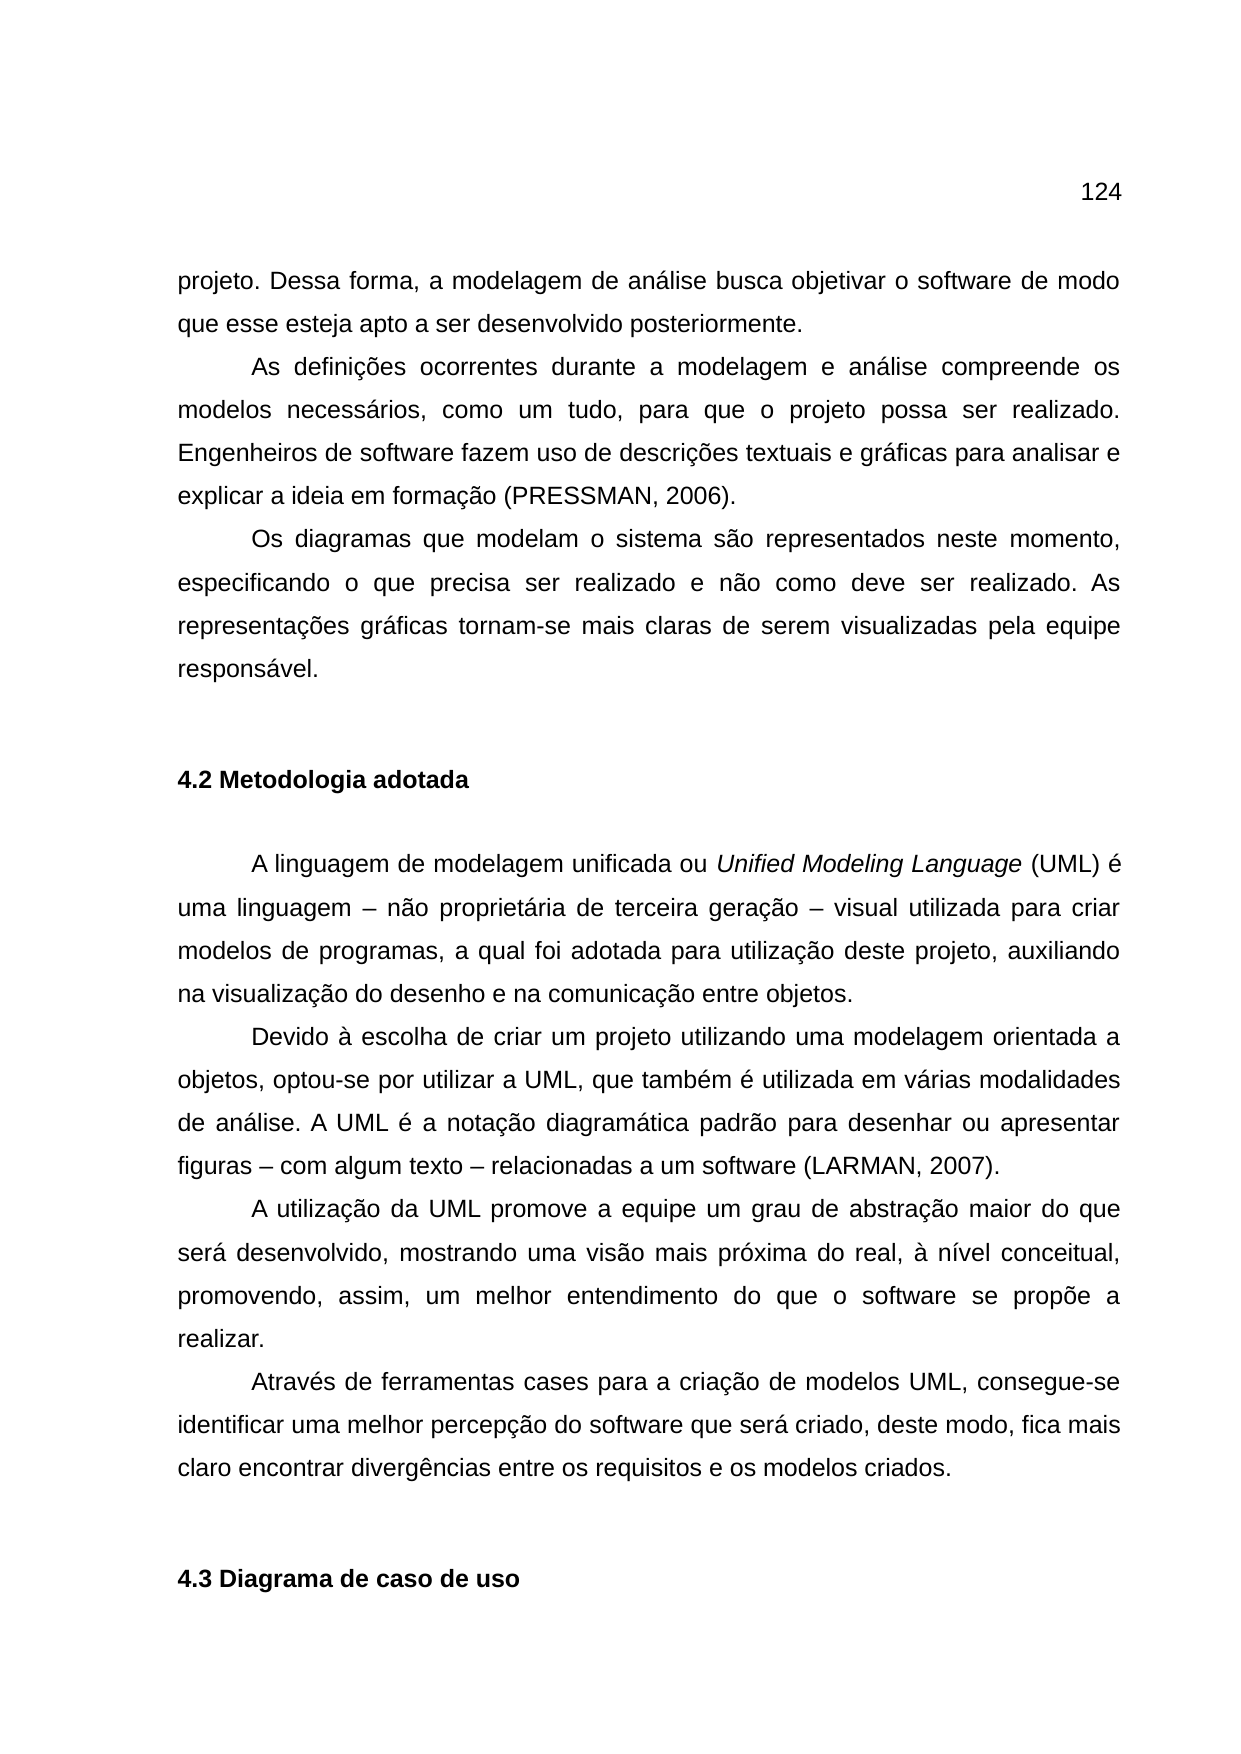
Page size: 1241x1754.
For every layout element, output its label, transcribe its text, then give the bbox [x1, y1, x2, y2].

subtitle 4.3 Diagrama de caso de uso [177, 1564, 1122, 1593]
text Devido à escolha de criar um projeto utilizando uma modelagem orientada a objetos, optou-se por utilizar a UML, que também é utilizada em várias modalidades de análise. A UML é a notação diagramática padrão para desenhar ou apresentar figuras – com algum texto – relacionadas a um software (LARMAN, 2007). [177, 1022, 1122, 1180]
text As definições ocorrentes durante a modelagem e análise compreende os modelos necessários, como um tudo, para que o projeto possa ser realizado. Engenheiros de software fazem uso de descrições textuais e gráficas para analisar e explicar a ideia em formação (PRESSMAN, 2006). [177, 352, 1122, 510]
text A linguagem de modelagem unificada ou Unified Modeling Language (UML) é uma linguagem – não proprietária de terceira geração – visual utilizada para criar modelos de programas, a qual foi adotada para utilização deste projeto, auxiliando na visualização do desenho e na comunicação entre objetos. [177, 849, 1122, 1008]
text Os diagramas que modelam o sistema são representados neste momento, especificando o que precisa ser realizado e não como deve ser realizado. As representações gráficas tornam-se mais claras de serem visualizadas pela equipe responsável. [177, 524, 1122, 683]
text A utilização da UML promove a equipe um grau de abstração maior do que será desenvolvido, mostrando uma visão mais próxima do real, à nível conceitual, promovendo, assim, um melhor entendimento do que o software se propõe a realizar. [177, 1194, 1122, 1353]
text Através de ferramentas cases para a criação de modelos UML, consegue-se identificar uma melhor percepção do software que será criado, deste modo, fica mais claro encontrar divergências entre os requisitos e os modelos criados. [177, 1367, 1122, 1482]
text projeto. Dessa forma, a modelagem de análise busca objetivar o software de modo que esse esteja apto a ser desenvolvido posteriormente. [177, 266, 1122, 338]
subtitle 4.2 Metodologia adotada [177, 765, 1122, 794]
